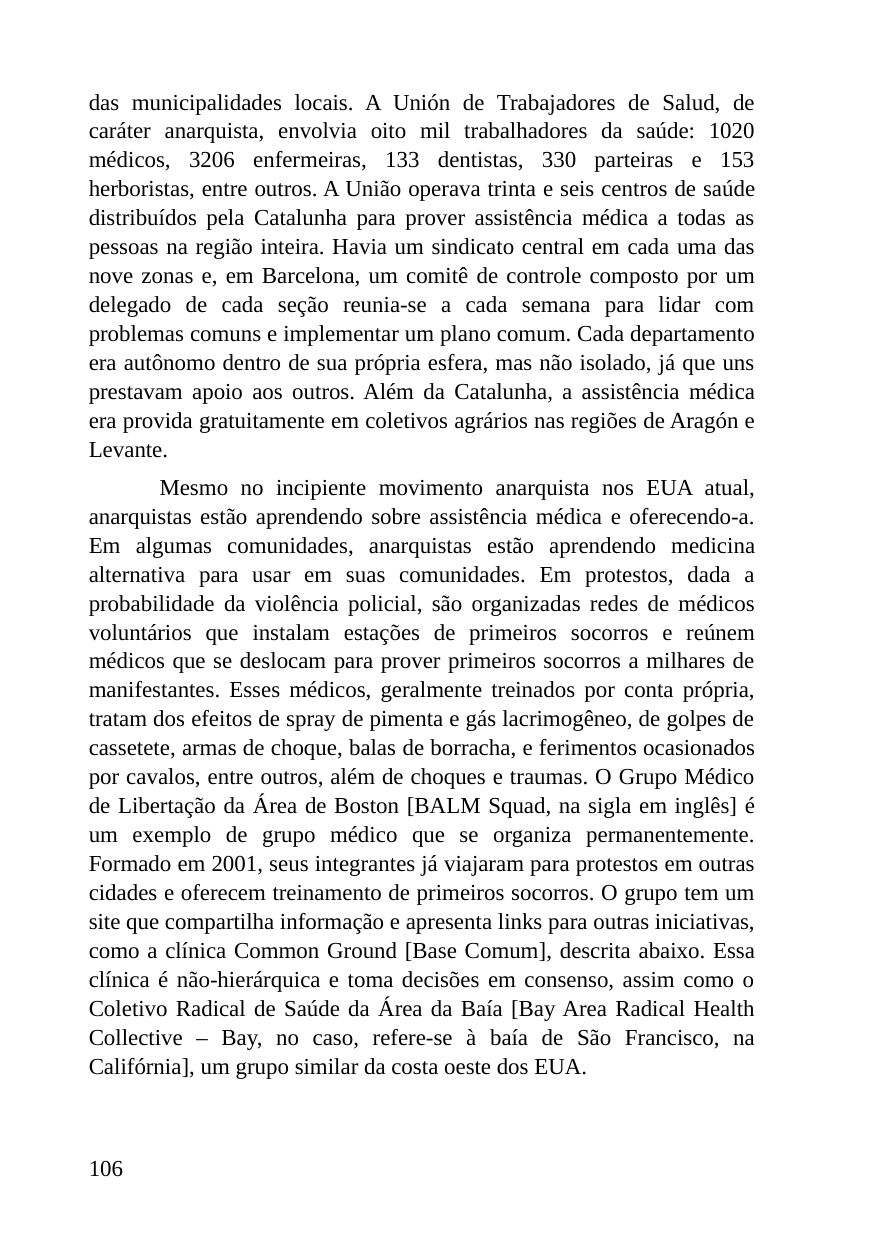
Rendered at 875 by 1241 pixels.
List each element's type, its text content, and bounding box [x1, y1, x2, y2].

text Mesmo no incipiente movimento anarquista nos EUA atual, anarquistas estão aprendendo sobre assistência médica e oferecendo-a. Em algumas comunidades, anarquistas estão aprendendo medicina alternativa para usar em suas comunidades. Em protestos, dada a probabilidade da violência policial, são organizadas redes de médicos voluntários que instalam estações de primeiros socorros e reúnem médicos que se deslocam para prover primeiros socorros a milhares de manifestantes. Esses médicos, geralmente treinados por conta própria, tratam dos efeitos de spray de pimenta e gás lacrimogêneo, de golpes de cassetete, armas de choque, balas de borracha, e ferimentos ocasionados por cavalos, entre outros, além de choques e traumas. O Grupo Médico de Libertação da Área de Boston [BALM Squad, na sigla em inglês] é um exemplo de grupo médico que se organiza permanentemente. Formado em 2001, seus integrantes já viajaram para protestos em outras cidades e oferecem treinamento de primeiros socorros. O grupo tem um site que compartilha informação e apresenta links para outras iniciativas, como a clínica Common Ground [Base Comum], descrita abaixo. Essa clínica é não-hierárquica e toma decisões em consenso, assim como o Coletivo Radical de Saúde da Área da Baía [Bay Area Radical Health Collective – Bay, no caso, refere-se à baía de São Francisco, na Califórnia], um grupo similar da costa oeste dos EUA. [88, 474, 756, 1079]
text das municipalidades locais. A Unión de Trabajadores de Salud, de caráter anarquista, envolvia oito mil trabalhadores da saúde: 1020 médicos, 3206 enfermeiras, 133 dentistas, 330 parteiras e 153 herboristas, entre outros. A União operava trinta e seis centros de saúde distribuídos pela Catalunha para prover assistência médica a todas as pessoas na região inteira. Havia um sindicato central em cada uma das nove zonas e, em Barcelona, um comitê de controle composto por um delegado de cada seção reunia-se a cada semana para lidar com problemas comuns e implementar um plano comum. Cada departamento era autônomo dentro de sua própria esfera, mas não isolado, já que uns prestavam apoio aos outros. Além da Catalunha, a assistência médica era provida gratuitamente em coletivos agrários nas regiões de Aragón e Levante. [88, 88, 756, 462]
